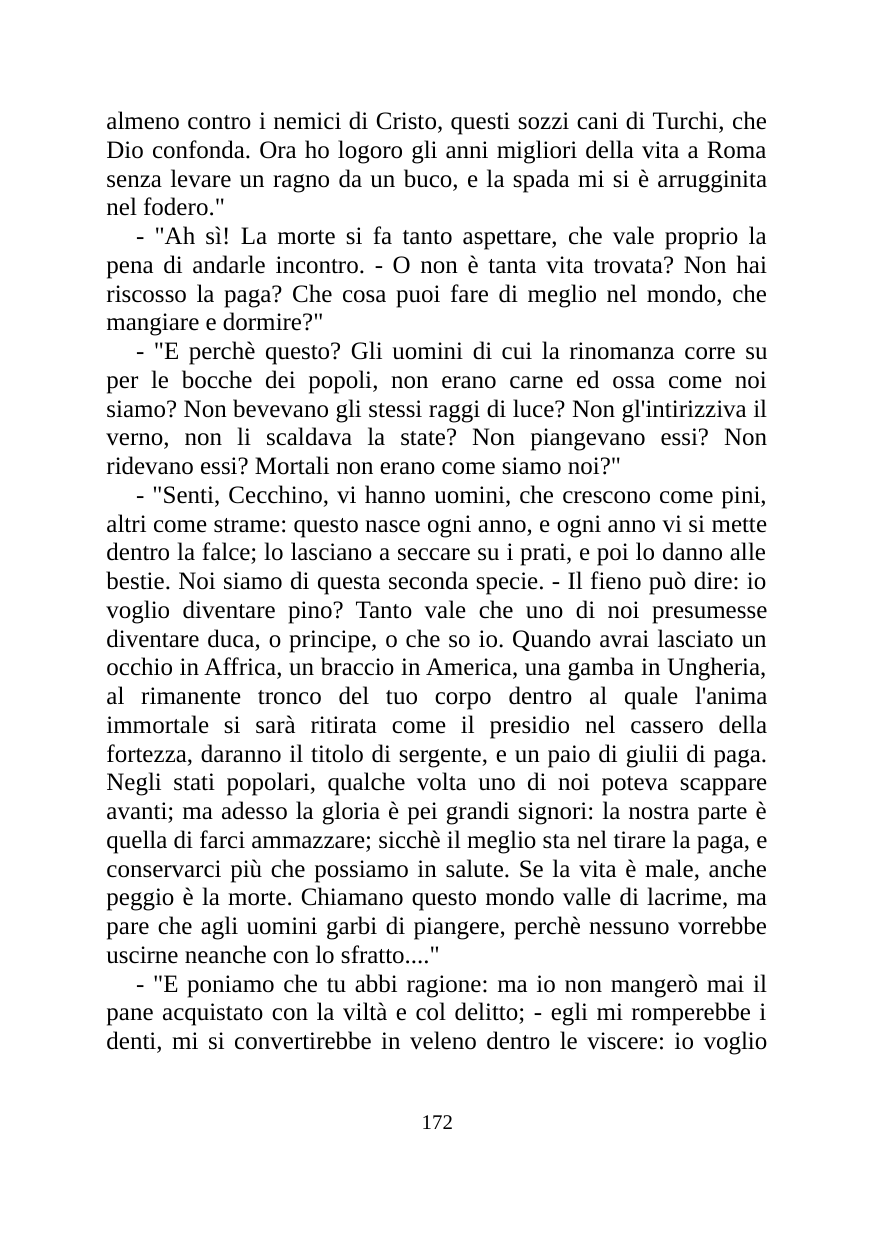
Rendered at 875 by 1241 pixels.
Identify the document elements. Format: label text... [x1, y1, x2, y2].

text - "Senti, Cecchino, vi hanno uomini, che crescono come pini, altri come strame: questo nasce ogni anno, e ogni anno vi si mette dentro la falce; lo lasciano a seccare su i prati, e poi lo danno alle bestie. Noi siamo di questa seconda specie. - Il fieno può dire: io voglio diventare pino? Tanto vale che uno di noi presumesse diventare duca, o principe, o che so io. Quando avrai lasciato un occhio in Affrica, un braccio in America, una gamba in Ungheria, al rimanente tronco del tuo corpo dentro al quale l'anima immortale si sarà ritirata come il presidio nel cassero della fortezza, daranno il titolo di sergente, e un paio di giulii di paga. Negli stati popolari, qualche volta uno di noi poteva scappare avanti; ma adesso la gloria è pei grandi signori: la nostra parte è quella di farci ammazzare; sicchè il meglio sta nel tirare la paga, e conservarci più che possiamo in salute. Se la vita è male, anche peggio è la morte. Chiamano questo mondo valle di lacrime, ma pare che agli uomini garbi di piangere, perchè nessuno vorrebbe uscirne neanche con lo sfratto...." [106, 480, 768, 969]
text almeno contro i nemici di Cristo, questi sozzi cani di Turchi, che Dio confonda. Ora ho logoro gli anni migliori della vita a Roma senza levare un ragno da un buco, e la spada mi si è arrugginita nel fodero." [106, 106, 768, 221]
text - "E poniamo che tu abbi ragione: ma io non mangerò mai il pane acquistato con la viltà e col delitto; - egli mi romperebbe i denti, mi si convertirebbe in veleno dentro le viscere: io voglio [106, 969, 768, 1055]
text - "E perchè questo? Gli uomini di cui la rinomanza corre su per le bocche dei popoli, non erano carne ed ossa come noi siamo? Non bevevano gli stessi raggi di luce? Non gl'intirizziva il verno, non li scaldava la state? Non piangevano essi? Non ridevano essi? Mortali non erano come siamo noi?" [106, 336, 768, 480]
text - "Ah sì! La morte si fa tanto aspettare, che vale proprio la pena di andarle incontro. - O non è tanta vita trovata? Non hai riscosso la paga? Che cosa puoi fare di meglio nel mondo, che mangiare e dormire?" [106, 221, 768, 336]
